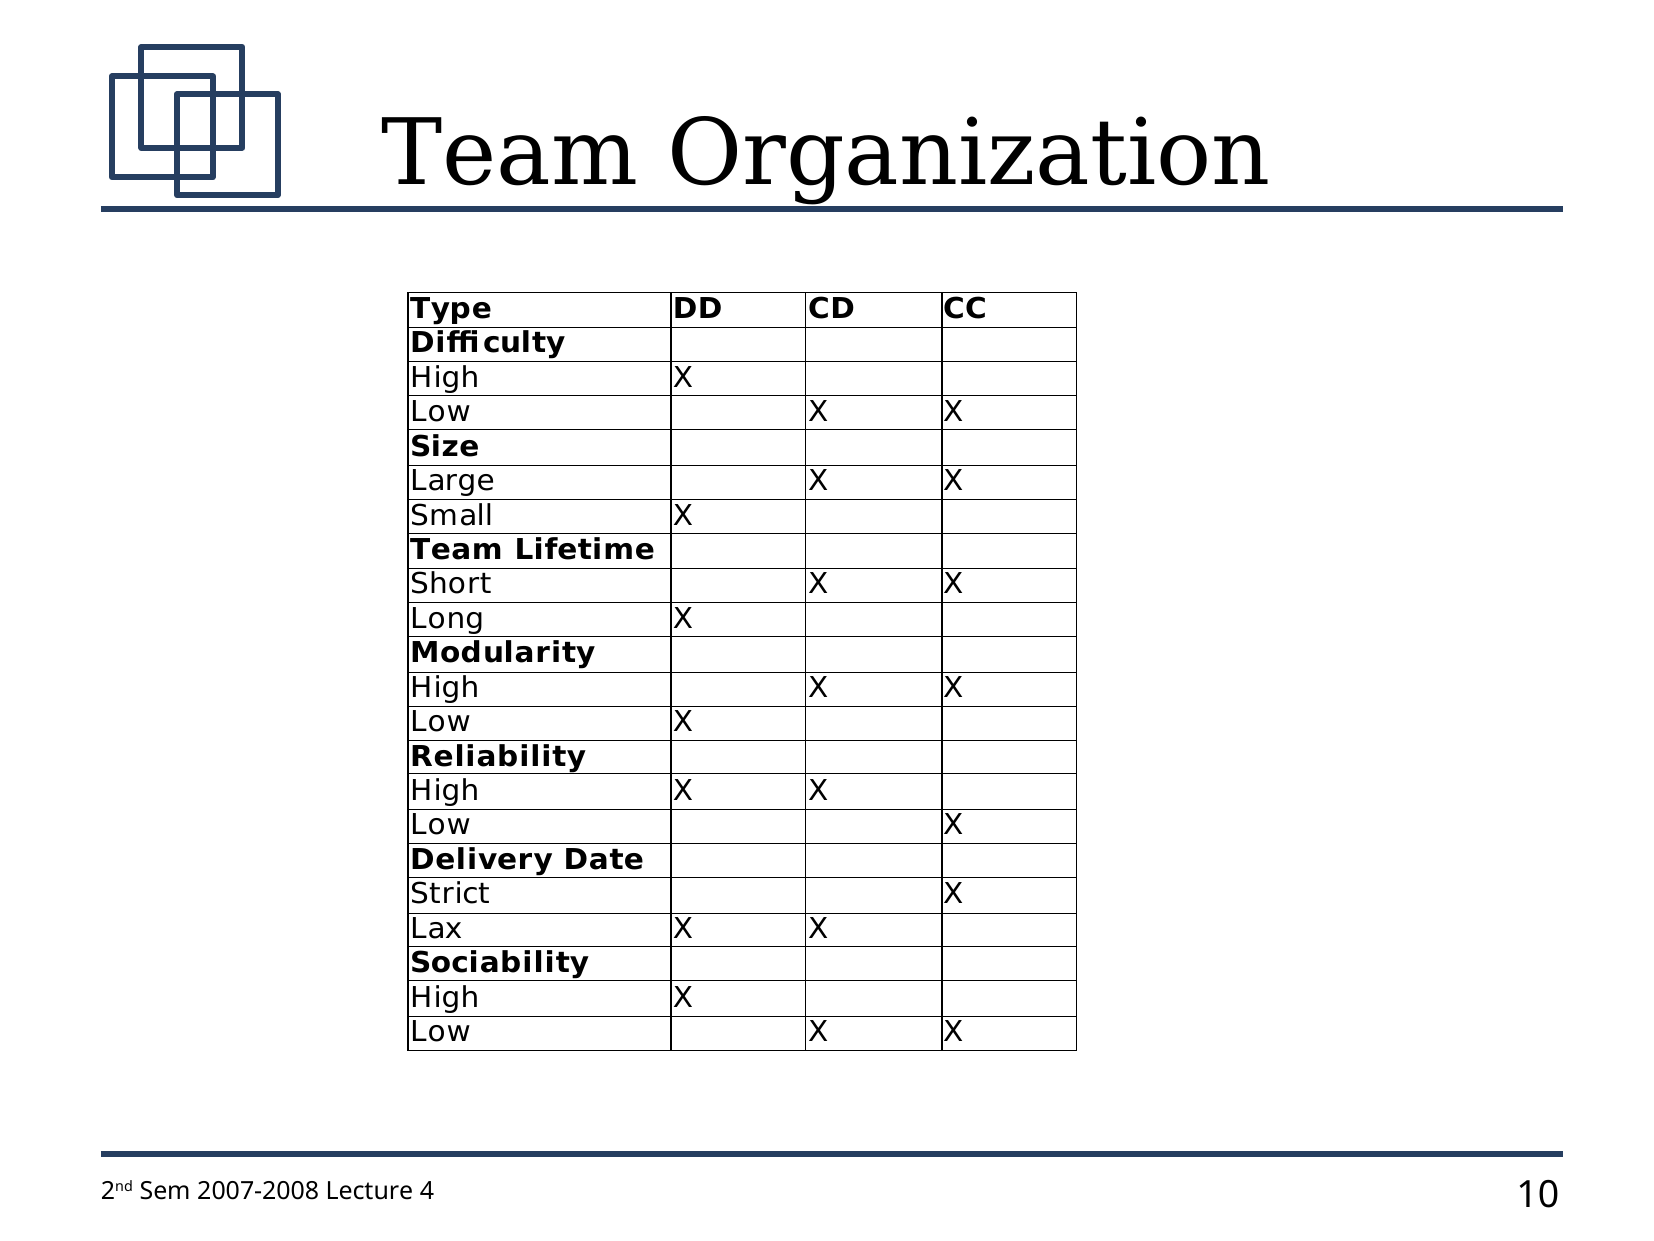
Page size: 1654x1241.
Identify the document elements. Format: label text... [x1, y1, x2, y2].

chart [82, 290, 1619, 1103]
title Team Organization [82, 49, 1571, 257]
